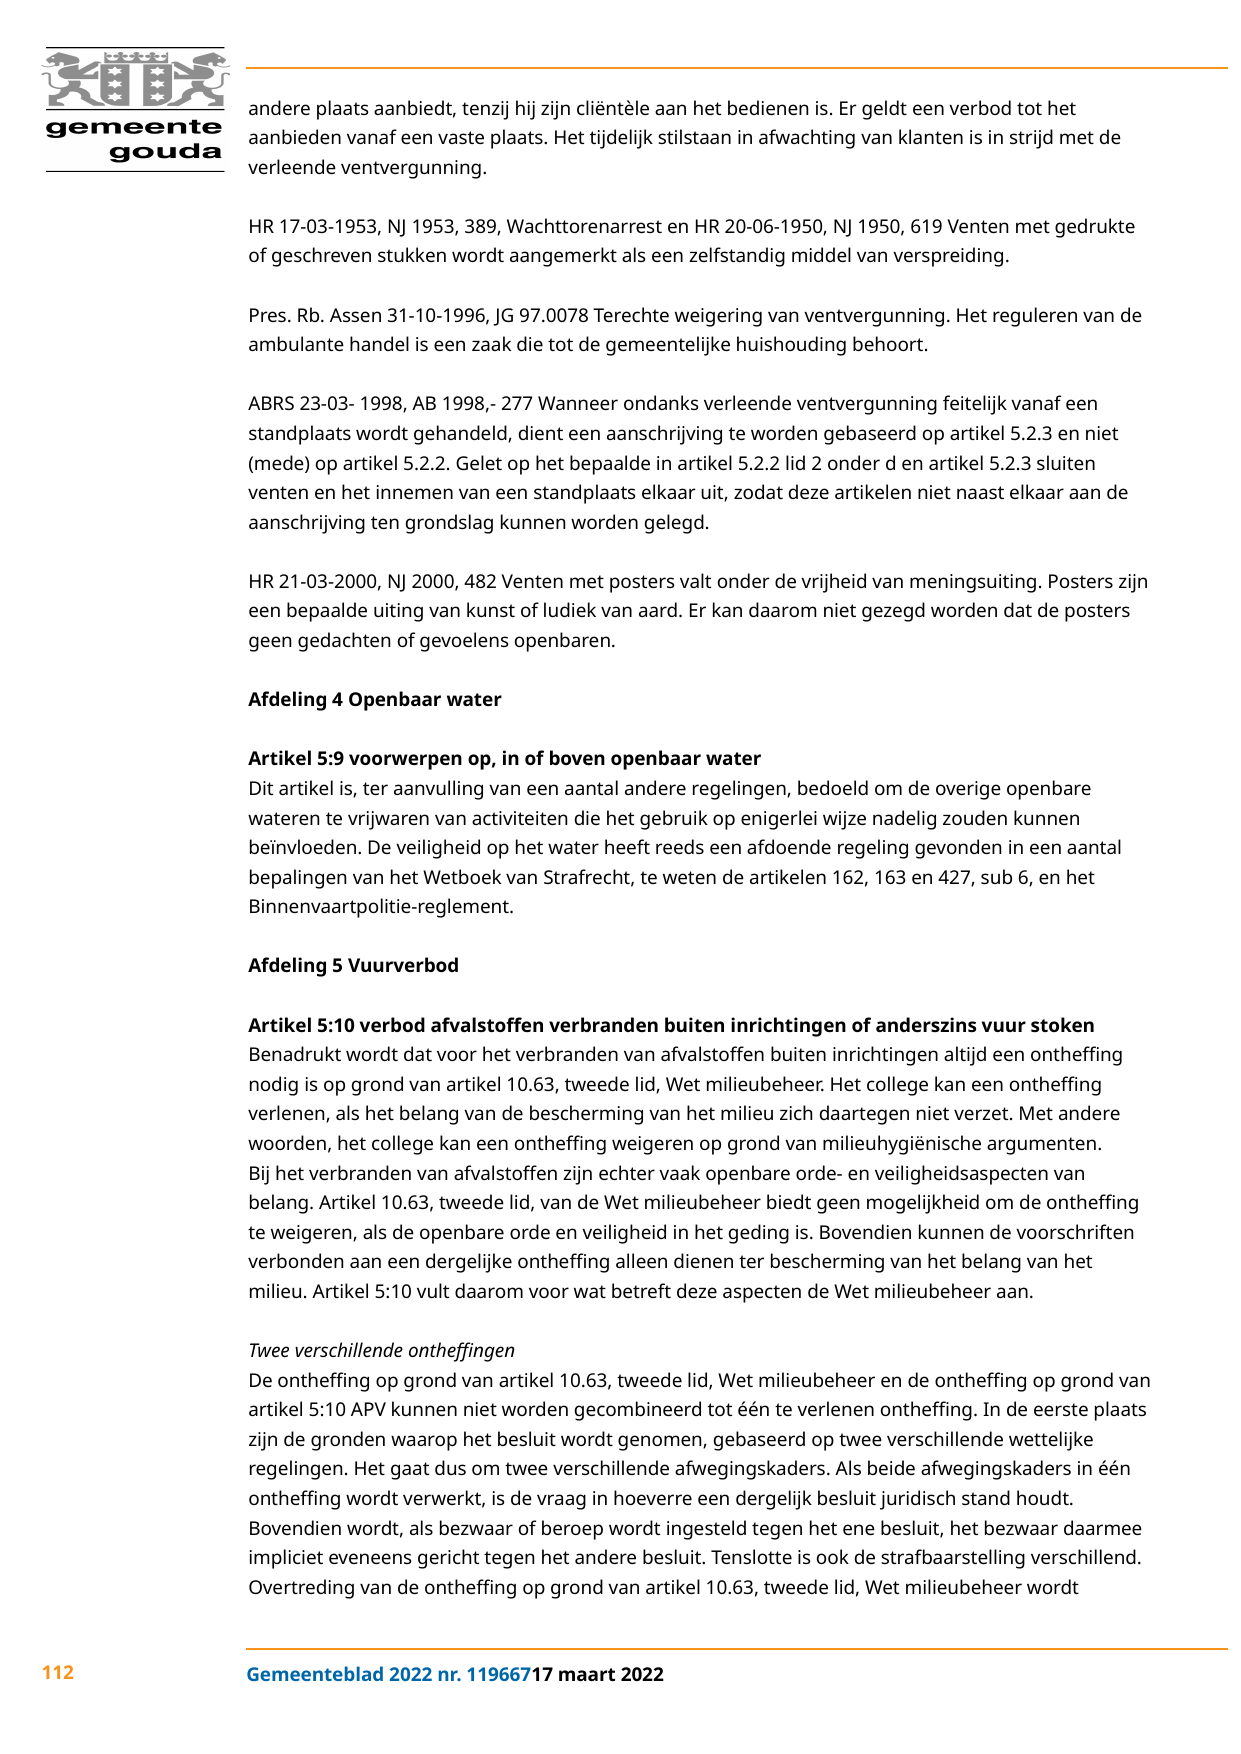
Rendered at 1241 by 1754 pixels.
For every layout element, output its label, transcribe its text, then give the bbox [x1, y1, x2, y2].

text HR 21-03-2000, NJ 2000, 482 Venten met posters valt onder de vrijheid van meningsuiting. Posters zijn een bepaalde uiting van kunst of ludiek van aard. Er kan daarom niet gezegd worden dat de posters geen gedachten of gevoelens openbaren. [248, 568, 1152, 653]
text De ontheffing op grond van artikel 10.63, tweede lid, Wet milieubeheer en de ontheffing op grond van artikel 5:10 APV kunnen niet worden gecombineerd tot één te verlenen ontheffing. In de eerste plaats zijn de gronden waarop het besluit wordt genomen, gebaseerd op twee verschillende wettelijke regelingen. Het gaat dus om twee verschillende afwegingskaders. Als beide afwegingskaders in één ontheffing wordt verwerkt, is de vraag in hoeverre een dergelijk besluit juridisch stand houdt. Bovendien wordt, als bezwaar of beroep wordt ingesteld tegen het ene besluit, het bezwaar daarmee impliciet eveneens gericht tegen het andere besluit. Tenslotte is ook de strafbaarstelling verschillend. Overtreding van de ontheffing op grond van artikel 10.63, tweede lid, Wet milieubeheer wordt [248, 1367, 1152, 1600]
text Artikel 5:9 voorwerpen op, in of boven openbaar water [248, 746, 1152, 771]
text Bij het verbranden van afvalstoffen zijn echter vaak openbare orde- en veiligheidsaspecten van belang. Artikel 10.63, tweede lid, van de Wet milieubeheer biedt geen mogelijkheid om de ontheffing te weigeren, als de openbare orde en veiligheid in het geding is. Bovendien kunnen de voorschriften verbonden aan een dergelijke ontheffing alleen dienen ter bescherming van het belang van het milieu. Artikel 5:10 vult daarom voor wat betreft deze aspecten de Wet milieubeheer aan. [248, 1160, 1152, 1304]
text Benadrukt wordt dat voor het verbranden van afvalstoffen buiten inrichtingen altijd een ontheffing nodig is op grond van artikel 10.63, tweede lid, Wet milieubeheer. Het college kan een ontheffing verlenen, als het belang van de bescherming van het milieu zich daartegen niet verzet. Met andere woorden, het college kan een ontheffing weigeren op grond van milieuhygiënische argumenten. [248, 1041, 1152, 1156]
text Twee verschillende ontheffingen [248, 1337, 1152, 1363]
text Pres. Rb. Assen 31-10-1996, JG 97.0078 Terechte weigering van ventvergunning. Het reguleren van de ambulante handel is een zaak die tot de gemeentelijke huishouding behoort. [248, 302, 1152, 357]
picture [41, 47, 231, 172]
text HR 17-03-1953, NJ 1953, 389, Wachttorenarrest en HR 20-06-1950, NJ 1950, 619 Venten met gedrukte of geschreven stukken wordt aangemerkt als een zelfstandig middel van verspreiding. [248, 213, 1152, 268]
text Dit artikel is, ter aanvulling van een aantal andere regelingen, bedoeld om de overige openbare wateren te vrijwaren van activiteiten die het gebruik op enigerlei wijze nadelig zouden kunnen beïnvloeden. De veiligheid op het water heeft reeds een afdoende regeling gevonden in een aantal bepalingen van het Wetboek van Strafrecht, te weten de artikelen 162, 163 en 427, sub 6, en het Binnenvaartpolitie-reglement. [248, 775, 1152, 919]
text andere plaats aanbiedt, tenzij hij zijn cliëntèle aan het bedienen is. Er geldt een verbod tot het aanbieden vanaf een vaste plaats. Het tijdelijk stilstaan in afwachting van klanten is in strijd met de verleende ventvergunning. [248, 95, 1152, 180]
text Afdeling 4 Openbaar water [248, 686, 1152, 712]
text Artikel 5:10 verbod afvalstoffen verbranden buiten inrichtingen of anderszins vuur stoken [248, 1012, 1152, 1038]
text ABRS 23-03- 1998, AB 1998,- 277 Wanneer ondanks verleende ventvergunning feitelijk vanaf een standplaats wordt gehandeld, dient een aanschrijving te worden gebaseerd op artikel 5.2.3 en niet (mede) op artikel 5.2.2. Gelet op het bepaalde in artikel 5.2.2 lid 2 onder d en artikel 5.2.3 sluiten venten en het innemen van een standplaats elkaar uit, zodat deze artikelen niet naast elkaar aan de aanschrijving ten grondslag kunnen worden gelegd. [248, 391, 1152, 535]
text Afdeling 5 Vuurverbod [248, 953, 1152, 978]
